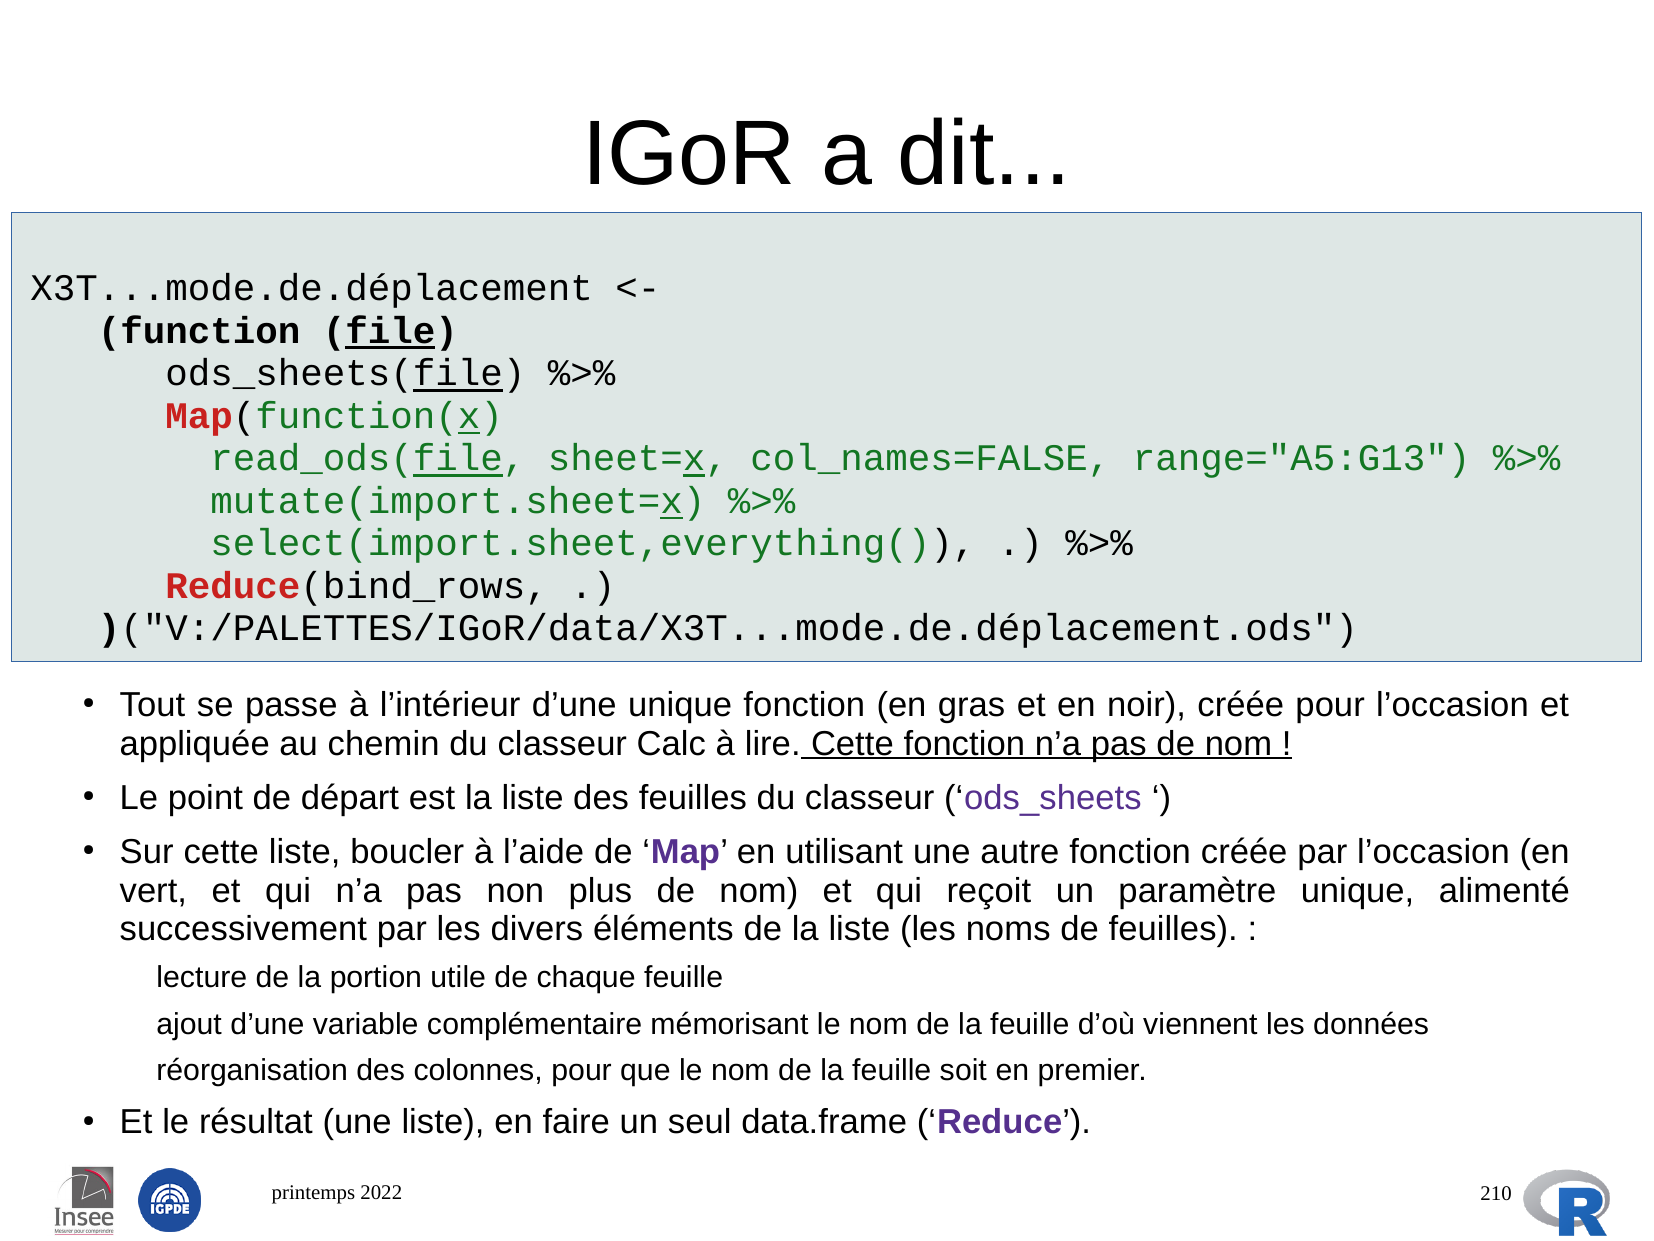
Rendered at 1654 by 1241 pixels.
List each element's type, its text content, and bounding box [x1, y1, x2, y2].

picture [138, 1168, 201, 1232]
text_box X3T...mode.de.déplacement <- (function (file) ods_sheets(file) %>% Map(function(x) read_ods(file, sheet=x, col_names=FALSE, range="A5:G13") %>% mutate(import.sheet=x) %>% select(import.sheet,everything()), .) %>% Reduce(bind_rows, .) )("V:/PALETTES/IGoR/data/X3T...mode.de.déplacement.ods") [15, 219, 1607, 745]
text_box [11, 212, 1642, 662]
picture [1523, 1169, 1610, 1236]
title IGoR a dit... [82, 49, 1571, 212]
list Tout se passe à l’intérieur d’une unique fonction (en gras et en noir), créée pour l’occasion et appliquée au chemin du classeur Calc à lire. Cette fonction n’a pas de nom ! Le point de départ est la liste des feuilles du classeur (‘ods_sheets ‘) Sur cette liste, boucler à l’aide de ‘Map’ en utilisant une autre fonction créée par l’occasion (en vert, et qui n’a pas non plus de nom) et qui reçoit un paramètre unique, alimenté successivement par les divers éléments de la liste (les noms de feuilles). : lecture de la portion utile de chaque feuille ajout d’une variable complémentaire mémorisant le nom de la feuille d’où viennent les données réorganisation des colonnes, pour que le nom de la feuille soit en premier. Et le résultat (une liste), en faire un seul data.frame (‘Reduce’). [82, 745, 1571, 1146]
picture [47, 1163, 120, 1236]
